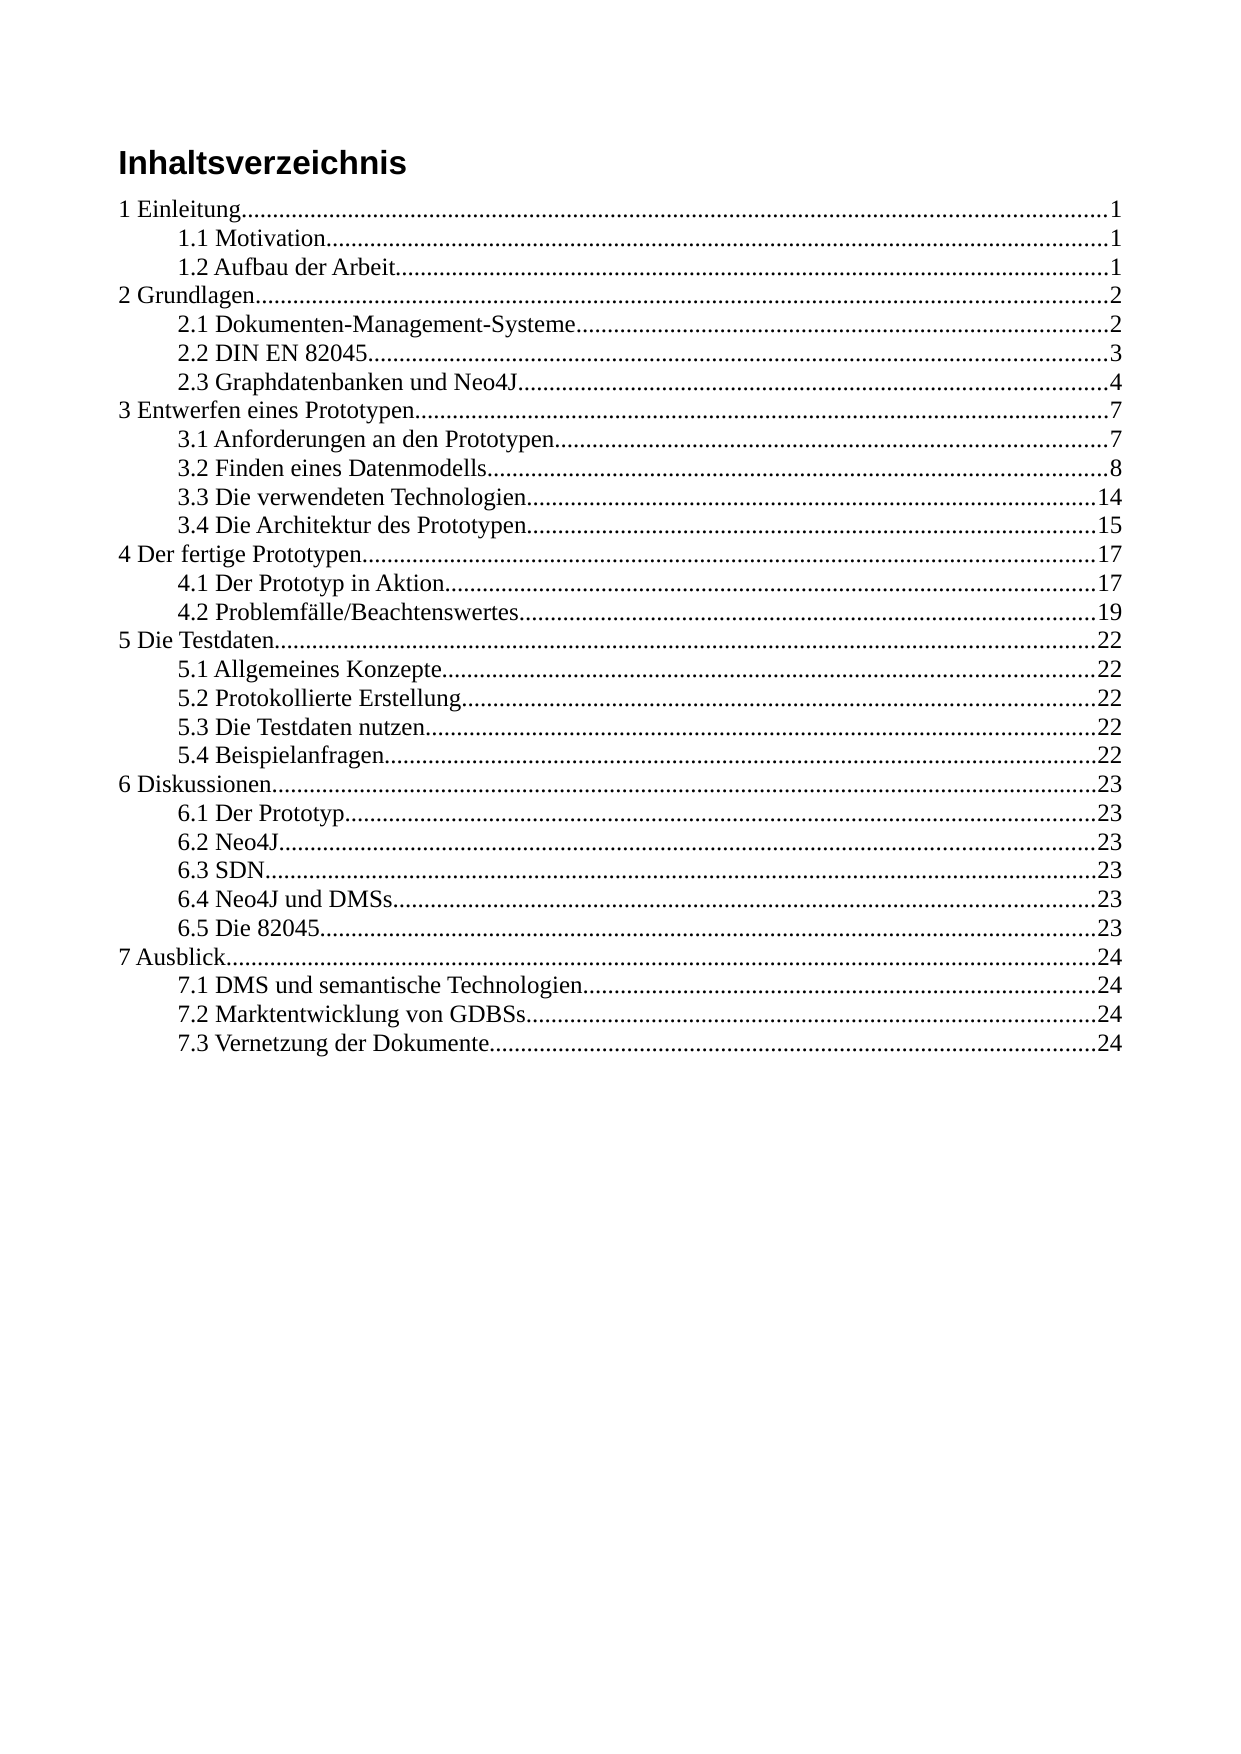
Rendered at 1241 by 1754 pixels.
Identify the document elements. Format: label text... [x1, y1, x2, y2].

text 5.1 Allgemeines Konzepte 22 [177, 654, 1122, 683]
text 5.3 Die Testdaten nutzen 22 [177, 712, 1122, 740]
text 5.2 Protokollierte Erstellung 22 [177, 683, 1122, 712]
text 5 Die Testdaten 22 [118, 625, 1122, 654]
subtitle Inhaltsverzeichnis [118, 143, 1122, 182]
text 1.2 Aufbau der Arbeit 1 [177, 252, 1122, 280]
text 4.2 Problemfälle/Beachtenswertes 19 [177, 597, 1122, 625]
text 7.1 DMS und semantische Technologien 24 [177, 970, 1122, 999]
text 7.2 Marktentwicklung von GDBSs 24 [177, 999, 1122, 1028]
text 6.1 Der Prototyp 23 [177, 798, 1122, 827]
text 5.4 Beispielanfragen 22 [177, 740, 1122, 769]
text 2.2 DIN EN 82045 3 [177, 338, 1122, 367]
text 2.3 Graphdatenbanken und Neo4J 4 [177, 367, 1122, 395]
text 6 Diskussionen 23 [118, 769, 1122, 798]
text 3.4 Die Architektur des Prototypen 15 [177, 510, 1122, 539]
text 6.3 SDN 23 [177, 855, 1122, 884]
text 3.1 Anforderungen an den Prototypen 7 [177, 424, 1122, 453]
text 3.3 Die verwendeten Technologien 14 [177, 482, 1122, 510]
text 7 Ausblick 24 [118, 942, 1122, 970]
text 7.3 Vernetzung der Dokumente 24 [177, 1028, 1122, 1057]
text 1 Einleitung 1 [118, 194, 1122, 223]
text 6.5 Die 82045 23 [177, 913, 1122, 942]
text 3 Entwerfen eines Prototypen 7 [118, 395, 1122, 424]
text 6.2 Neo4J 23 [177, 827, 1122, 855]
text 3.2 Finden eines Datenmodells 8 [177, 453, 1122, 482]
text 2.1 Dokumenten-Management-Systeme 2 [177, 309, 1122, 338]
text 4.1 Der Prototyp in Aktion 17 [177, 568, 1122, 597]
text 6.4 Neo4J und DMSs 23 [177, 884, 1122, 913]
text 4 Der fertige Prototypen 17 [118, 539, 1122, 568]
text 1.1 Motivation 1 [177, 223, 1122, 252]
text 2 Grundlagen 2 [118, 280, 1122, 309]
